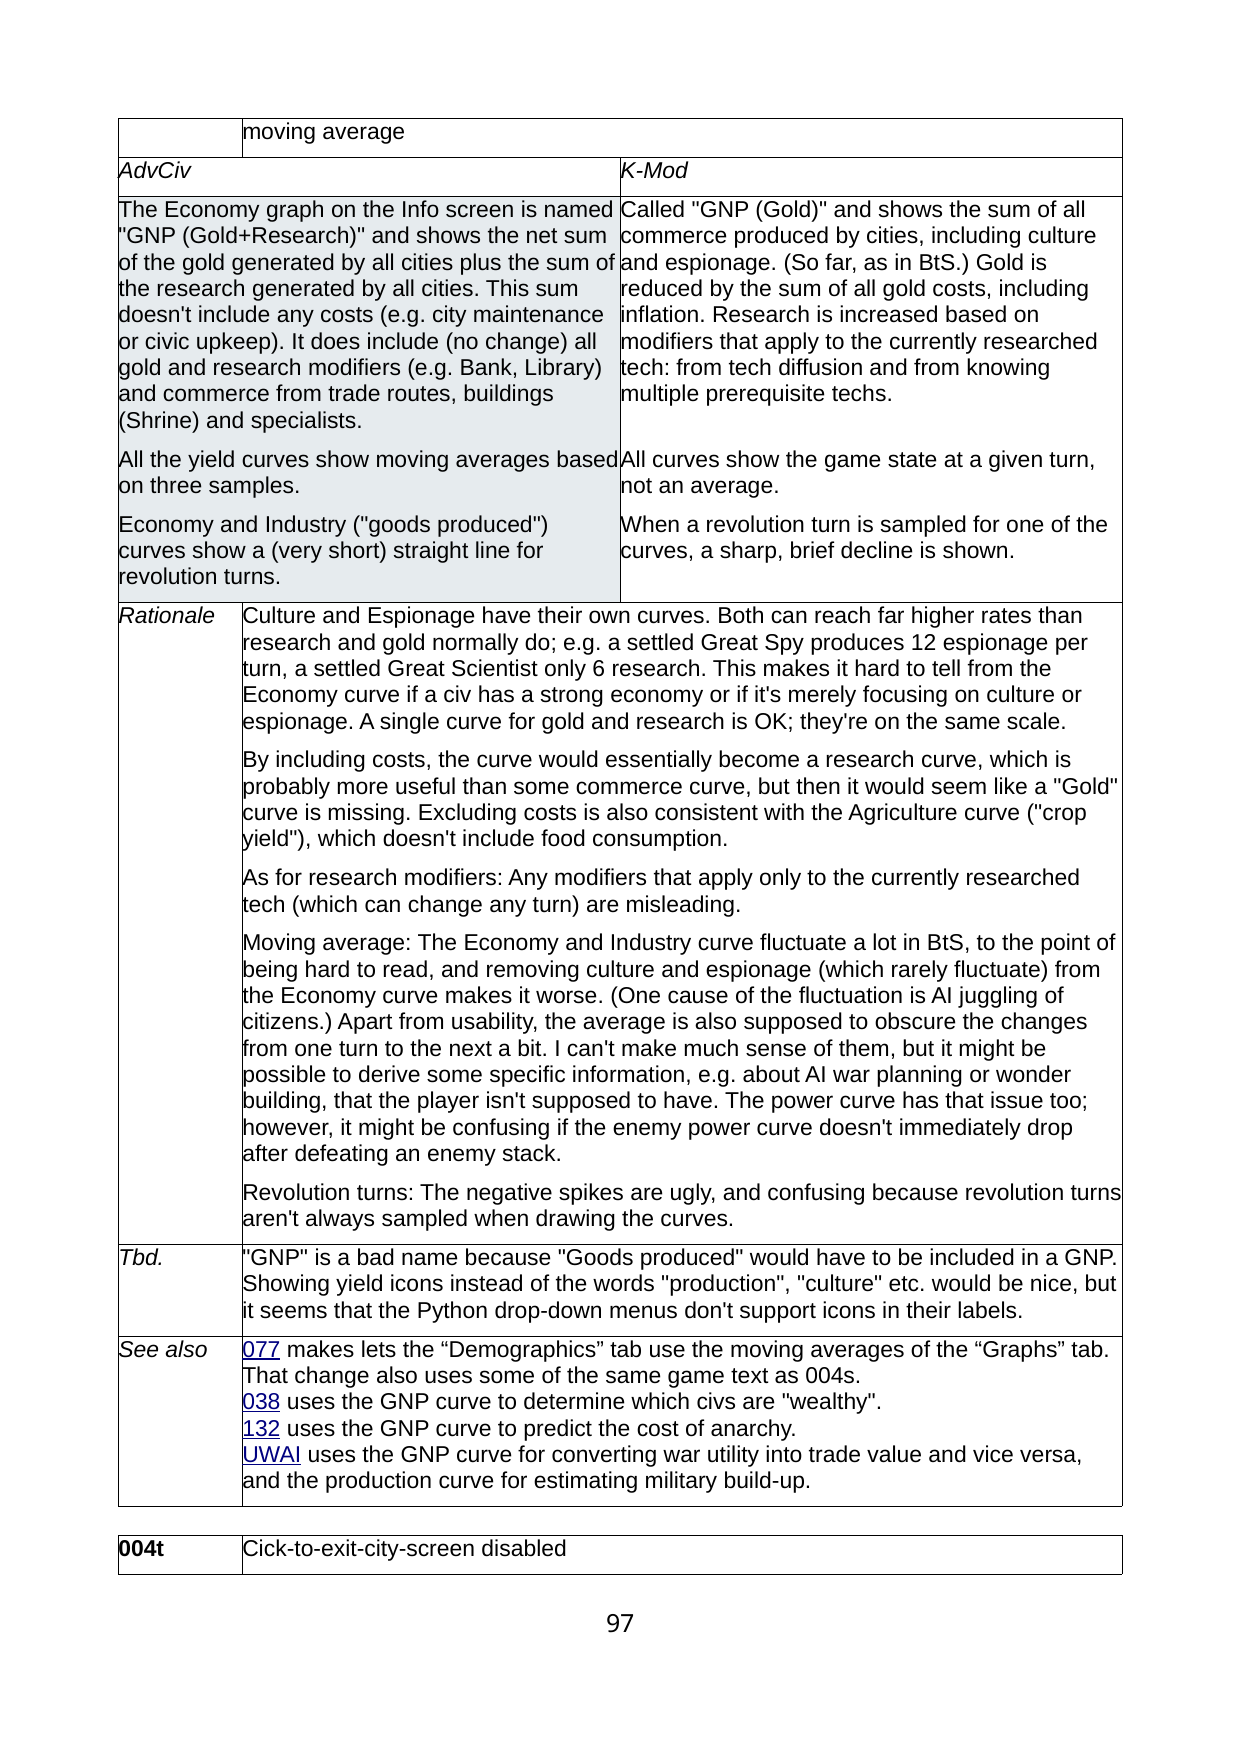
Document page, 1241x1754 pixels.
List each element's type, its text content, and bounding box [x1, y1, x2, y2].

table_cell 077 makes lets the “Demographics” tab use the moving averages of the “Graphs” tab. That change also uses some of the same game text as 004s. 038 uses the GNP curve to determine which civs are "wealthy". 132 uses the GNP curve to predict the cost of anarchy. UWAI uses the GNP curve for converting war utility into trade value and vice versa, and the production curve for estimating military build-up. [243, 1337, 1122, 1506]
table_cell Called "GNP (Gold)" and shows the sum of all commerce produced by cities, including culture and espionage. (So far, as in BtS.) Gold is reduced by the sum of all gold costs, including inflation. Research is increased based on modifiers that apply to the currently researched tech: from tech diffusion and from knowing multiple prerequisite techs. All curves show the game state at a given turn, not an average. When a revolution turn is sampled for one of the curves, a sharp, brief decline is shown. [621, 197, 1122, 602]
table_cell moving average [243, 119, 1122, 157]
table_cell See also [119, 1337, 242, 1506]
table_cell [119, 119, 242, 157]
table_cell "GNP" is a bad name because "Goods produced" would have to be included in a GNP. Showing yield icons instead of the words "production", "culture" etc. would be nice, but it seems that the Python drop-down menus don't support icons in their labels. [243, 1245, 1122, 1336]
table_header Cick-to-exit-city-screen disabled [243, 1536, 1122, 1574]
table_cell The Economy graph on the Info screen is named "GNP (Gold+Research)" and shows the net sum of the gold generated by all cities plus the sum of the research generated by all cities. This sum doesn't include any costs (e.g. city maintenance or civic upkeep). It does include (no change) all gold and research modifiers (e.g. Bank, Library) and commerce from trade routes, buildings (Shrine) and specialists. All the yield curves show moving averages based on three samples. Economy and Industry ("goods produced") curves show a (very short) straight line for revolution turns. [119, 197, 620, 602]
table_cell Rationale [119, 603, 242, 1244]
table_cell AdvCiv [119, 158, 620, 196]
table_header 004t [119, 1536, 242, 1574]
table_cell Tbd. [119, 1245, 242, 1336]
table_cell Culture and Espionage have their own curves. Both can reach far higher rates than research and gold normally do; e.g. a settled Great Spy produces 12 espionage per turn, a settled Great Scientist only 6 research. This makes it hard to tell from the Economy curve if a civ has a strong economy or if it's merely focusing on culture or espionage. A single curve for gold and research is OK; they're on the same scale. By including costs, the curve would essentially become a research curve, which is probably more useful than some commerce curve, but then it would seem like a "Gold" curve is missing. Excluding costs is also consistent with the Agriculture curve ("crop yield"), which doesn't include food consumption. As for research modifiers: Any modifiers that apply only to the currently researched tech (which can change any turn) are misleading. Moving average: The Economy and Industry curve fluctuate a lot in BtS, to the point of being hard to read, and removing culture and espionage (which rarely fluctuate) from the Economy curve makes it worse. (One cause of the fluctuation is AI juggling of citizens.) Apart from usability, the average is also supposed to obscure the changes from one turn to the next a bit. I can't make much sense of them, but it might be possible to derive some specific information, e.g. about AI war planning or wonder building, that the player isn't supposed to have. The power curve has that issue too; however, it might be confusing if the enemy power curve doesn't immediately drop after defeating an enemy stack. Revolution turns: The negative spikes are ugly, and confusing because revolution turns aren't always sampled when drawing the curves. [243, 603, 1122, 1244]
table_cell K-Mod [621, 158, 1122, 196]
